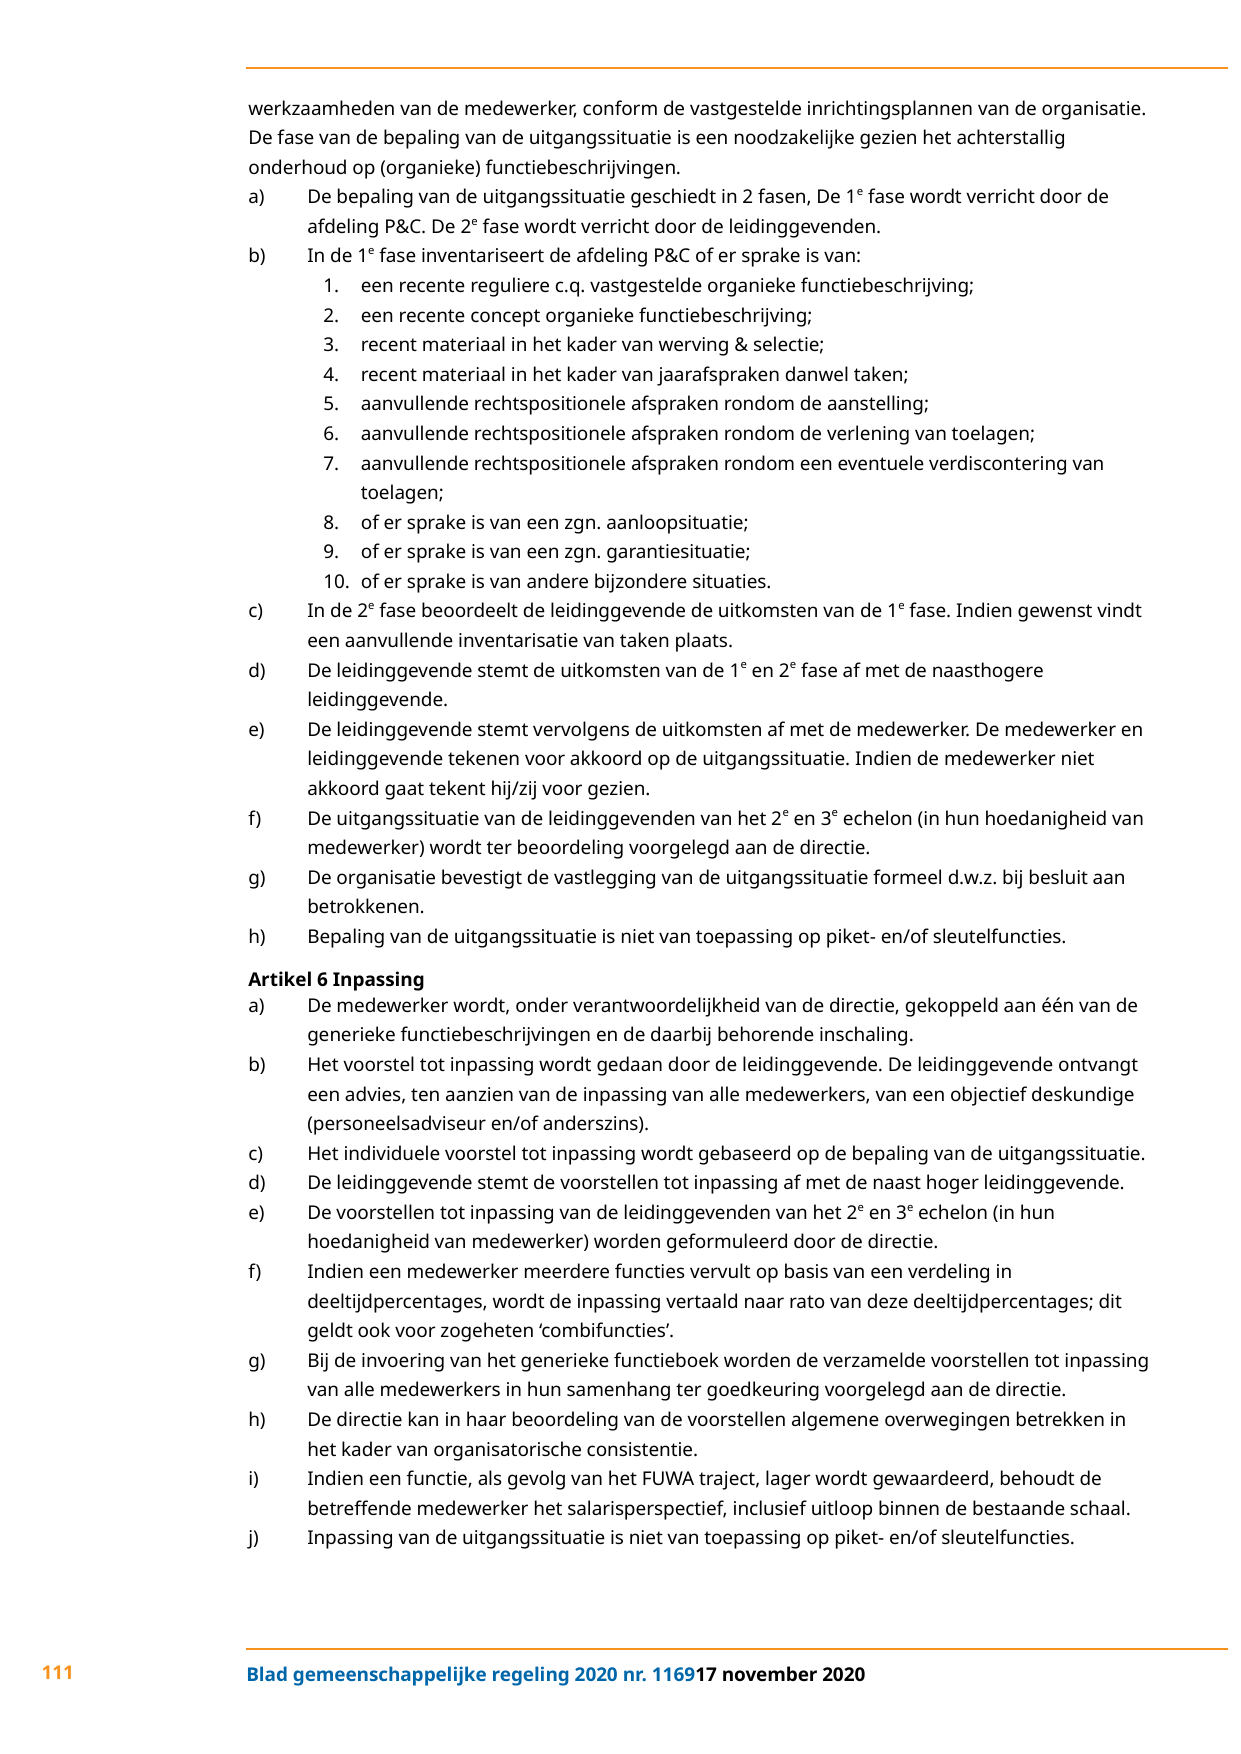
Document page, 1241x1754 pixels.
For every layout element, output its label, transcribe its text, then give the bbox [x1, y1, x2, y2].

list Bepaling van de uitgangssituatie is niet van toepassing op piket- en/of sleutelfuncties. [248, 923, 1152, 949]
list of er sprake is van andere bijzondere situaties. [323, 568, 1152, 594]
list De leidinggevende stemt vervolgens de uitkomsten af met de medewerker. De medewerker en leidinggevende tekenen voor akkoord op de uitgangssituatie. Indien de medewerker niet akkoord gaat tekent hij/zij voor gezien. [248, 716, 1152, 801]
list De directie kan in haar beoordeling van de voorstellen algemene overwegingen betrekken in het kader van organisatorische consistentie. [248, 1406, 1152, 1461]
list Inpassing van de uitgangssituatie is niet van toepassing op piket- en/of sleutelfuncties. [248, 1524, 1152, 1550]
list De bepaling van de uitgangssituatie geschiedt in 2 fasen, De 1e fase wordt verricht door de afdeling P&C. De 2e fase wordt verricht door de leidinggevenden. [248, 183, 1152, 239]
list De organisatie bevestigt de vastlegging van de uitgangssituatie formeel d.w.z. bij besluit aan betrokkenen. [248, 864, 1152, 919]
list De voorstellen tot inpassing van de leidinggevenden van het 2e en 3e echelon (in hun hoedanigheid van medewerker) worden geformuleerd door de directie. [248, 1199, 1152, 1254]
list een recente concept organieke functiebeschrijving; [323, 302, 1152, 328]
list Indien een functie, als gevolg van het FUWA traject, lager wordt gewaardeerd, behoudt de betreffende medewerker het salarisperspectief, inclusief uitloop binnen de bestaande schaal. [248, 1465, 1152, 1521]
list een recente reguliere c.q. vastgestelde organieke functiebeschrijving; [323, 272, 1152, 298]
list De leidinggevende stemt de uitkomsten van de 1e en 2e fase af met de naasthogere leidinggevende. [248, 657, 1152, 712]
list recent materiaal in het kader van jaarafspraken danwel taken; [323, 361, 1152, 387]
list In de 1e fase inventariseert de afdeling P&C of er sprake is van: [248, 243, 1152, 268]
list Bij de invoering van het generieke functieboek worden de verzamelde voorstellen tot inpassing van alle medewerkers in hun samenhang ter goedkeuring voorgelegd aan de directie. [248, 1347, 1152, 1402]
picture [41, 47, 231, 172]
list aanvullende rechtspositionele afspraken rondom de aanstelling; [323, 391, 1152, 416]
list Indien een medewerker meerdere functies vervult op basis van een verdeling in deeltijdpercentages, wordt de inpassing vertaald naar rato van deze deeltijdpercentages; dit geldt ook voor zogeheten ‘combifuncties’. [248, 1258, 1152, 1343]
list In de 2e fase beoordeelt de leidinggevende de uitkomsten van de 1e fase. Indien gewenst vindt een aanvullende inventarisatie van taken plaats. [248, 598, 1152, 653]
list aanvullende rechtspositionele afspraken rondom een eventuele verdiscontering van toelagen; [323, 450, 1152, 505]
list Het individuele voorstel tot inpassing wordt gebaseerd op de bepaling van de uitgangssituatie. [248, 1140, 1152, 1166]
list of er sprake is van een zgn. garantiesituatie; [323, 538, 1152, 564]
list Het voorstel tot inpassing wordt gedaan door de leidinggevende. De leidinggevende ontvangt een advies, ten aanzien van de inpassing van alle medewerkers, van een objectief deskundige (personeelsadviseur en/of anderszins). [248, 1051, 1152, 1136]
text werkzaamheden van de medewerker, conform de vastgestelde inrichtingsplannen van de organisatie. De fase van de bepaling van de uitgangssituatie is een noodzakelijke gezien het achterstallig onderhoud op (organieke) functiebeschrijvingen. [248, 95, 1152, 180]
list De medewerker wordt, onder verantwoordelijkheid van de directie, gekoppeld aan één van de generieke functiebeschrijvingen en de daarbij behorende inschaling. [248, 992, 1152, 1047]
list De uitgangssituatie van de leidinggevenden van het 2e en 3e echelon (in hun hoedanigheid van medewerker) wordt ter beoordeling voorgelegd aan de directie. [248, 805, 1152, 860]
list De leidinggevende stemt de voorstellen tot inpassing af met de naast hoger leidinggevende. [248, 1169, 1152, 1195]
text Artikel 6 Inpassing [248, 966, 1152, 992]
list of er sprake is van een zgn. aanloopsituatie; [323, 509, 1152, 535]
list aanvullende rechtspositionele afspraken rondom de verlening van toelagen; [323, 420, 1152, 446]
list recent materiaal in het kader van werving & selectie; [323, 331, 1152, 357]
